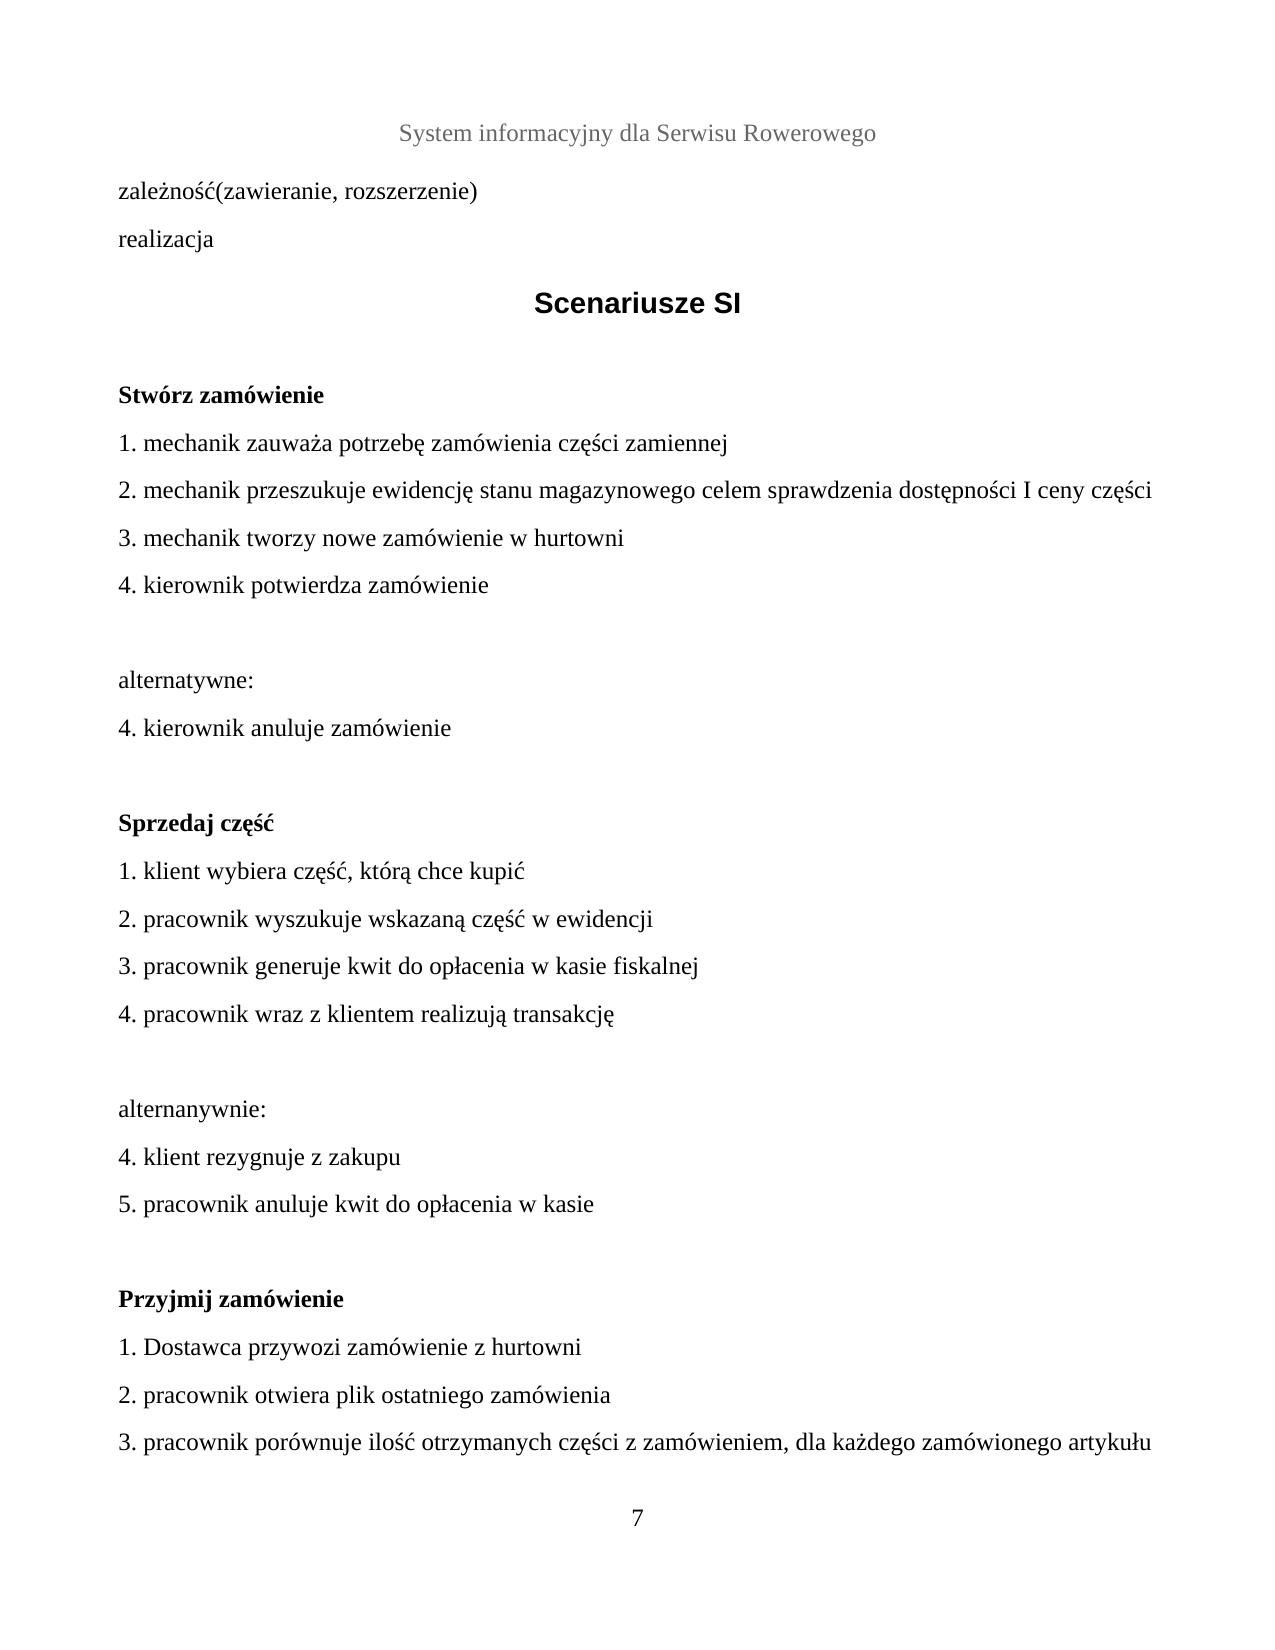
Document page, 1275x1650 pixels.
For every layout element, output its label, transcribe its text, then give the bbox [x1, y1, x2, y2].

text 1. Dostawca przywozi zamówienie z hurtowni [118, 1332, 1157, 1361]
text alternanywnie: [118, 1094, 1157, 1123]
text realizacja [118, 224, 1157, 253]
text Stwórz zamówienie [118, 380, 1157, 409]
subtitle Scenariusze SI [118, 286, 1157, 320]
text alternatywne: [118, 666, 1157, 694]
text 3. pracownik generuje kwit do opłacenia w kasie fiskalnej [118, 951, 1157, 980]
text 2. pracownik wyszukuje wskazaną część w ewidencji [118, 904, 1157, 932]
text 2. pracownik otwiera plik ostatniego zamówienia [118, 1380, 1157, 1408]
text 3. mechanik tworzy nowe zamówienie w hurtowni [118, 523, 1157, 552]
text Przyjmij zamówienie [118, 1284, 1157, 1313]
text 1. klient wybiera część, którą chce kupić [118, 856, 1157, 885]
text 5. pracownik anuluje kwit do opłacenia w kasie [118, 1189, 1157, 1218]
text 3. pracownik porównuje ilość otrzymanych części z zamówieniem, dla każdego zamówionego artykułu [118, 1427, 1157, 1456]
text Sprzedaj część [118, 808, 1157, 837]
text 1. mechanik zauważa potrzebę zamówienia części zamiennej [118, 428, 1157, 456]
text 4. kierownik potwierdza zamówienie [118, 570, 1157, 599]
text 4. pracownik wraz z klientem realizują transakcję [118, 999, 1157, 1028]
text 4. klient rezygnuje z zakupu [118, 1142, 1157, 1170]
text zależność(zawieranie, rozszerzenie) [118, 176, 1157, 205]
text 4. kierownik anuluje zamówienie [118, 713, 1157, 742]
text 2. mechanik przeszukuje ewidencję stanu magazynowego celem sprawdzenia dostępności I ceny części [118, 475, 1157, 504]
